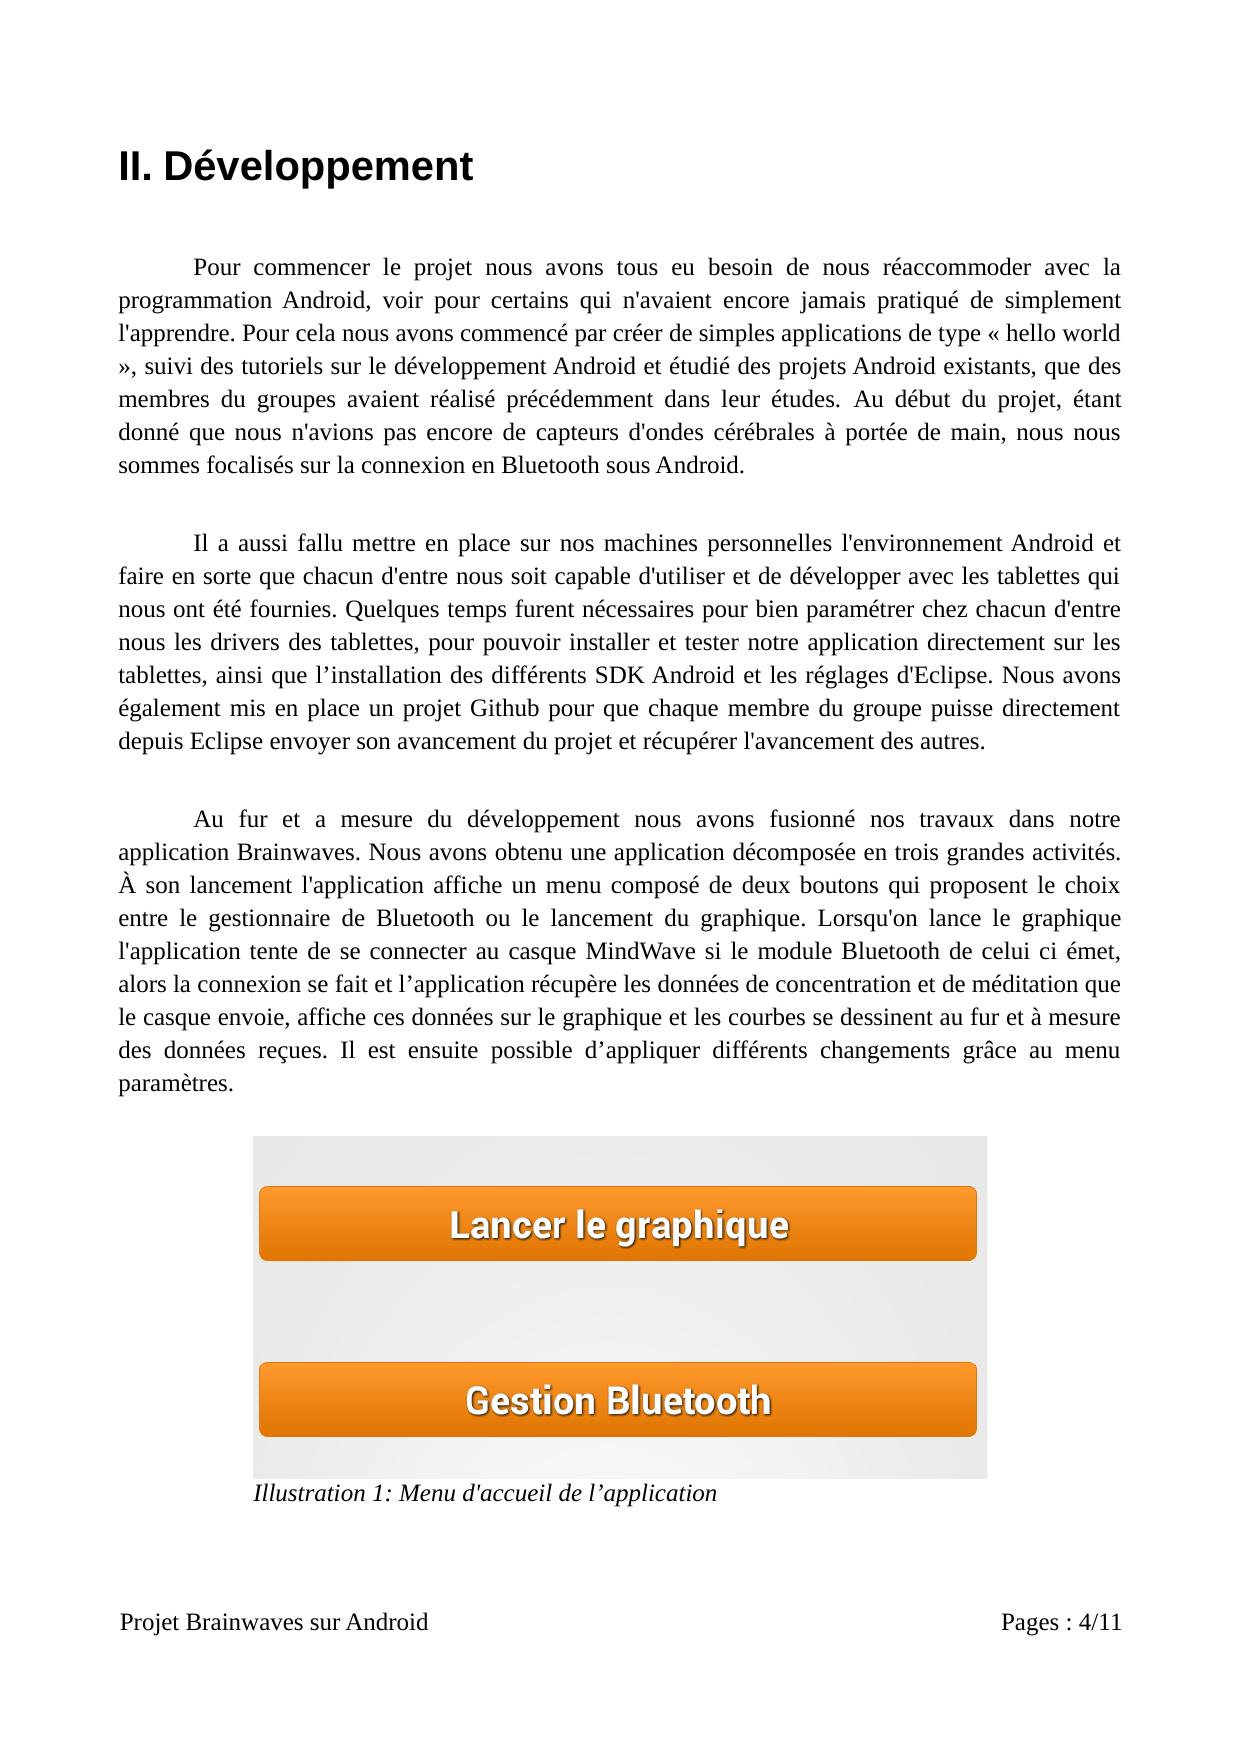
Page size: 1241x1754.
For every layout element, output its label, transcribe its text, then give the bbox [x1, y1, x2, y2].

text Pour commencer le projet nous avons tous eu besoin de nous réaccommoder avec la programmation Android, voir pour certains qui n'avaient encore jamais pratiqué de simplement l'apprendre. Pour cela nous avons commencé par créer de simples applications de type « hello world », suivi des tutoriels sur le développement Android et étudié des projets Android existants, que des membres du groupes avaient réalisé précédemment dans leur études. Au début du projet, étant donné que nous n'avions pas encore de capteurs d'ondes cérébrales à portée de main, nous nous sommes focalisés sur la connexion en Bluetooth sous Android. [118, 252, 1122, 479]
text Au fur et a mesure du développement nous avons fusionné nos travaux dans notre application Brainwaves. Nous avons obtenu une application décomposée en trois grandes activités. À son lancement l'application affiche un menu composé de deux boutons qui proposent le choix entre le gestionnaire de Bluetooth ou le lancement du graphique. Lorsqu'on lance le graphique l'application tente de se connecter au casque MindWave si le module Bluetooth de celui ci émet, alors la connexion se fait et l’application récupère les données de concentration et de méditation que le casque envoie, affiche ces données sur le graphique et les courbes se dessinent au fur et à mesure des données reçues. Il est ensuite possible d’appliquer différents changements grâce au menu paramètres. [118, 804, 1122, 1097]
text Il a aussi fallu mettre en place sur nos machines personnelles l'environnement Android et faire en sorte que chacun d'entre nous soit capable d'utiliser et de développer avec les tablettes qui nous ont été fournies. Quelques temps furent nécessaires pour bien paramétrer chez chacun d'entre nous les drivers des tablettes, pour pouvoir installer et tester notre application directement sur les tablettes, ainsi que l’installation des différents SDK Android et les réglages d'Eclipse. Nous avons également mis en place un projet Github pour que chaque membre du groupe puisse directement depuis Eclipse envoyer son avancement du projet et récupérer l'avancement des autres. [118, 528, 1122, 755]
subtitle Développement [118, 142, 1122, 190]
picture [253, 1136, 988, 1479]
text Illustration 1: Menu d'accueil de l’application [253, 1479, 987, 1507]
